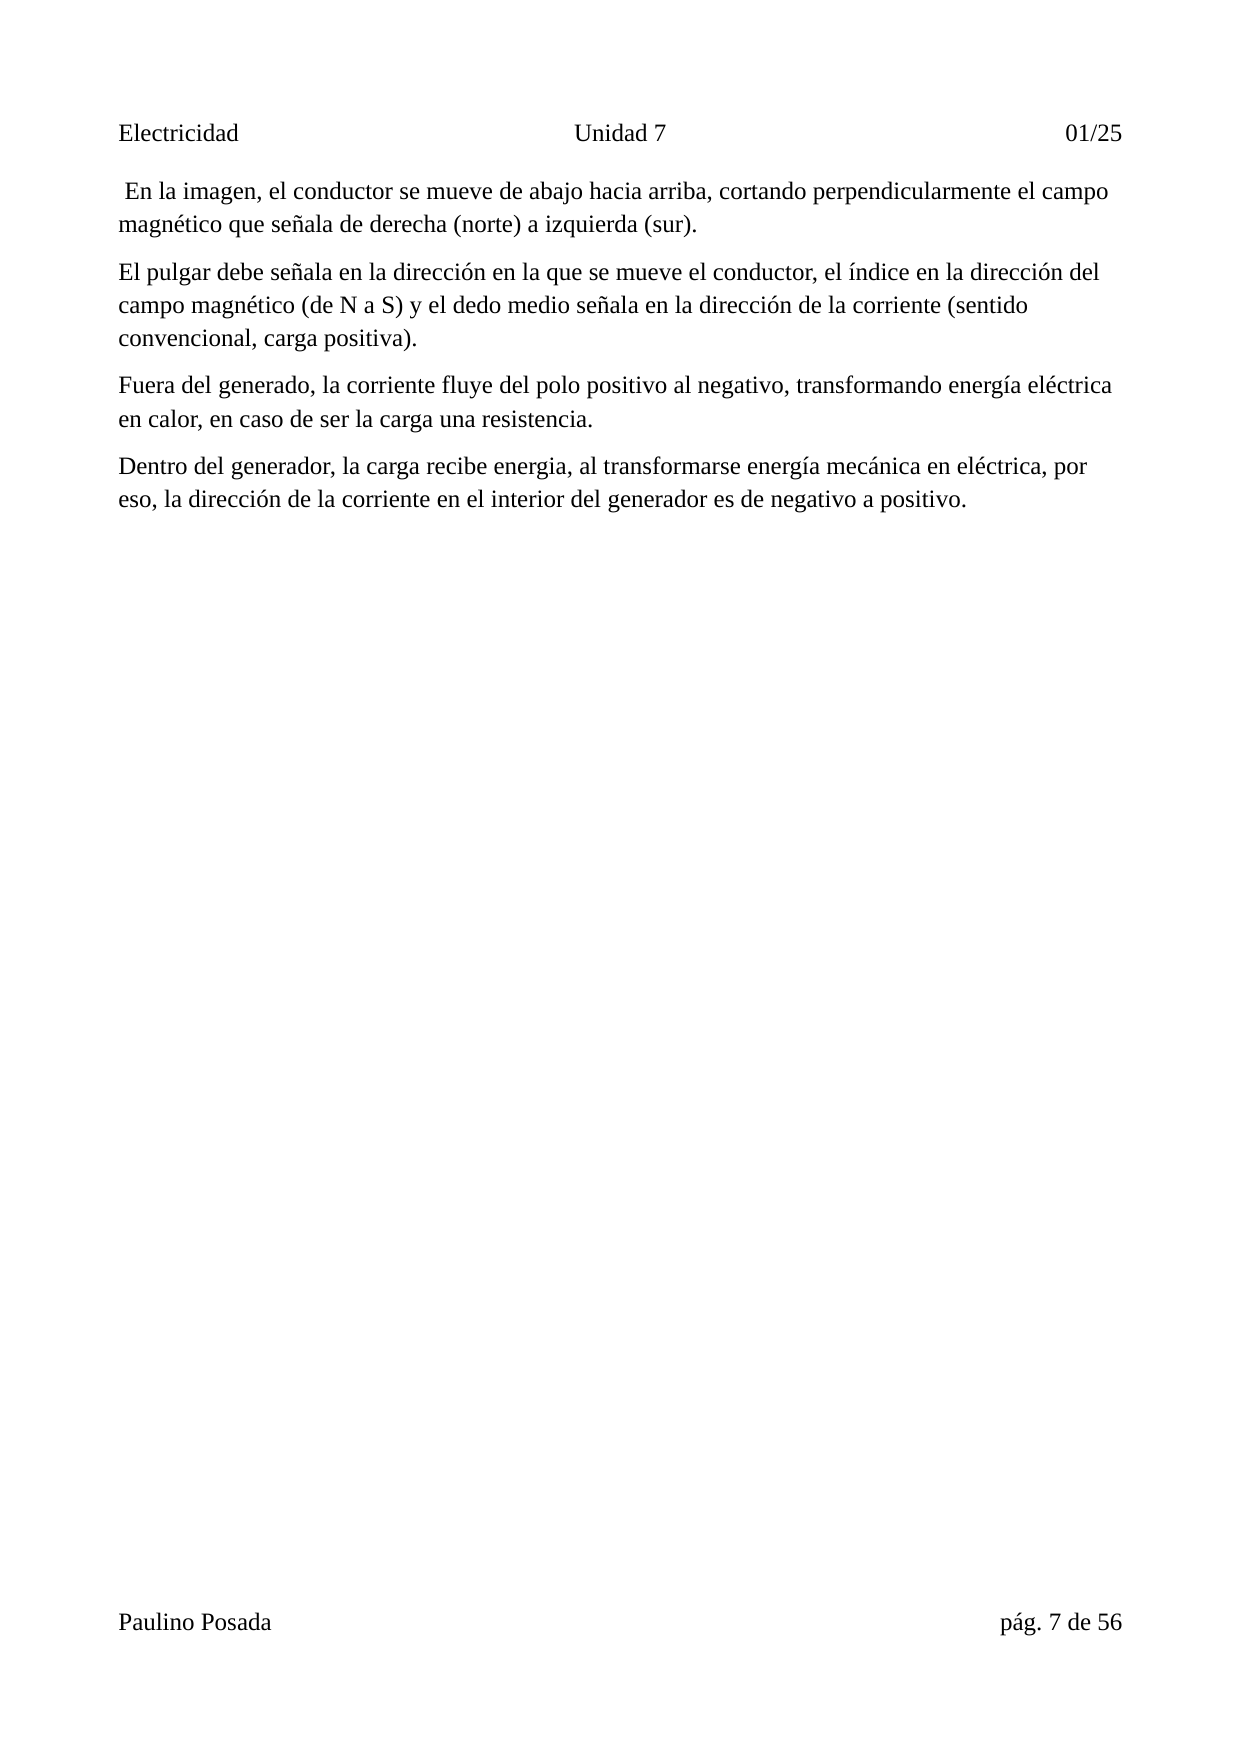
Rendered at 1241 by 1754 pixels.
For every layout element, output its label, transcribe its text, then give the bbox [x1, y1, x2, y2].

text Fuera del generado, la corriente fluye del polo positivo al negativo, transformando energía eléctrica en calor, en caso de ser la carga una resistencia. [118, 371, 1122, 432]
text En la imagen, el conductor se mueve de abajo hacia arriba, cortando perpendicularmente el campo magnético que señala de derecha (norte) a izquierda (sur). [118, 176, 1122, 238]
text El pulgar debe señala en la dirección en la que se mueve el conductor, el índice en la dirección del campo magnético (de N a S) y el dedo medio señala en la dirección de la corriente (sentido convencional, carga positiva). [118, 257, 1122, 352]
text Dentro del generador, la carga recibe energia, al transformarse energía mecánica en eléctrica, por eso, la dirección de la corriente en el interior del generador es de negativo a positivo. [118, 451, 1122, 513]
